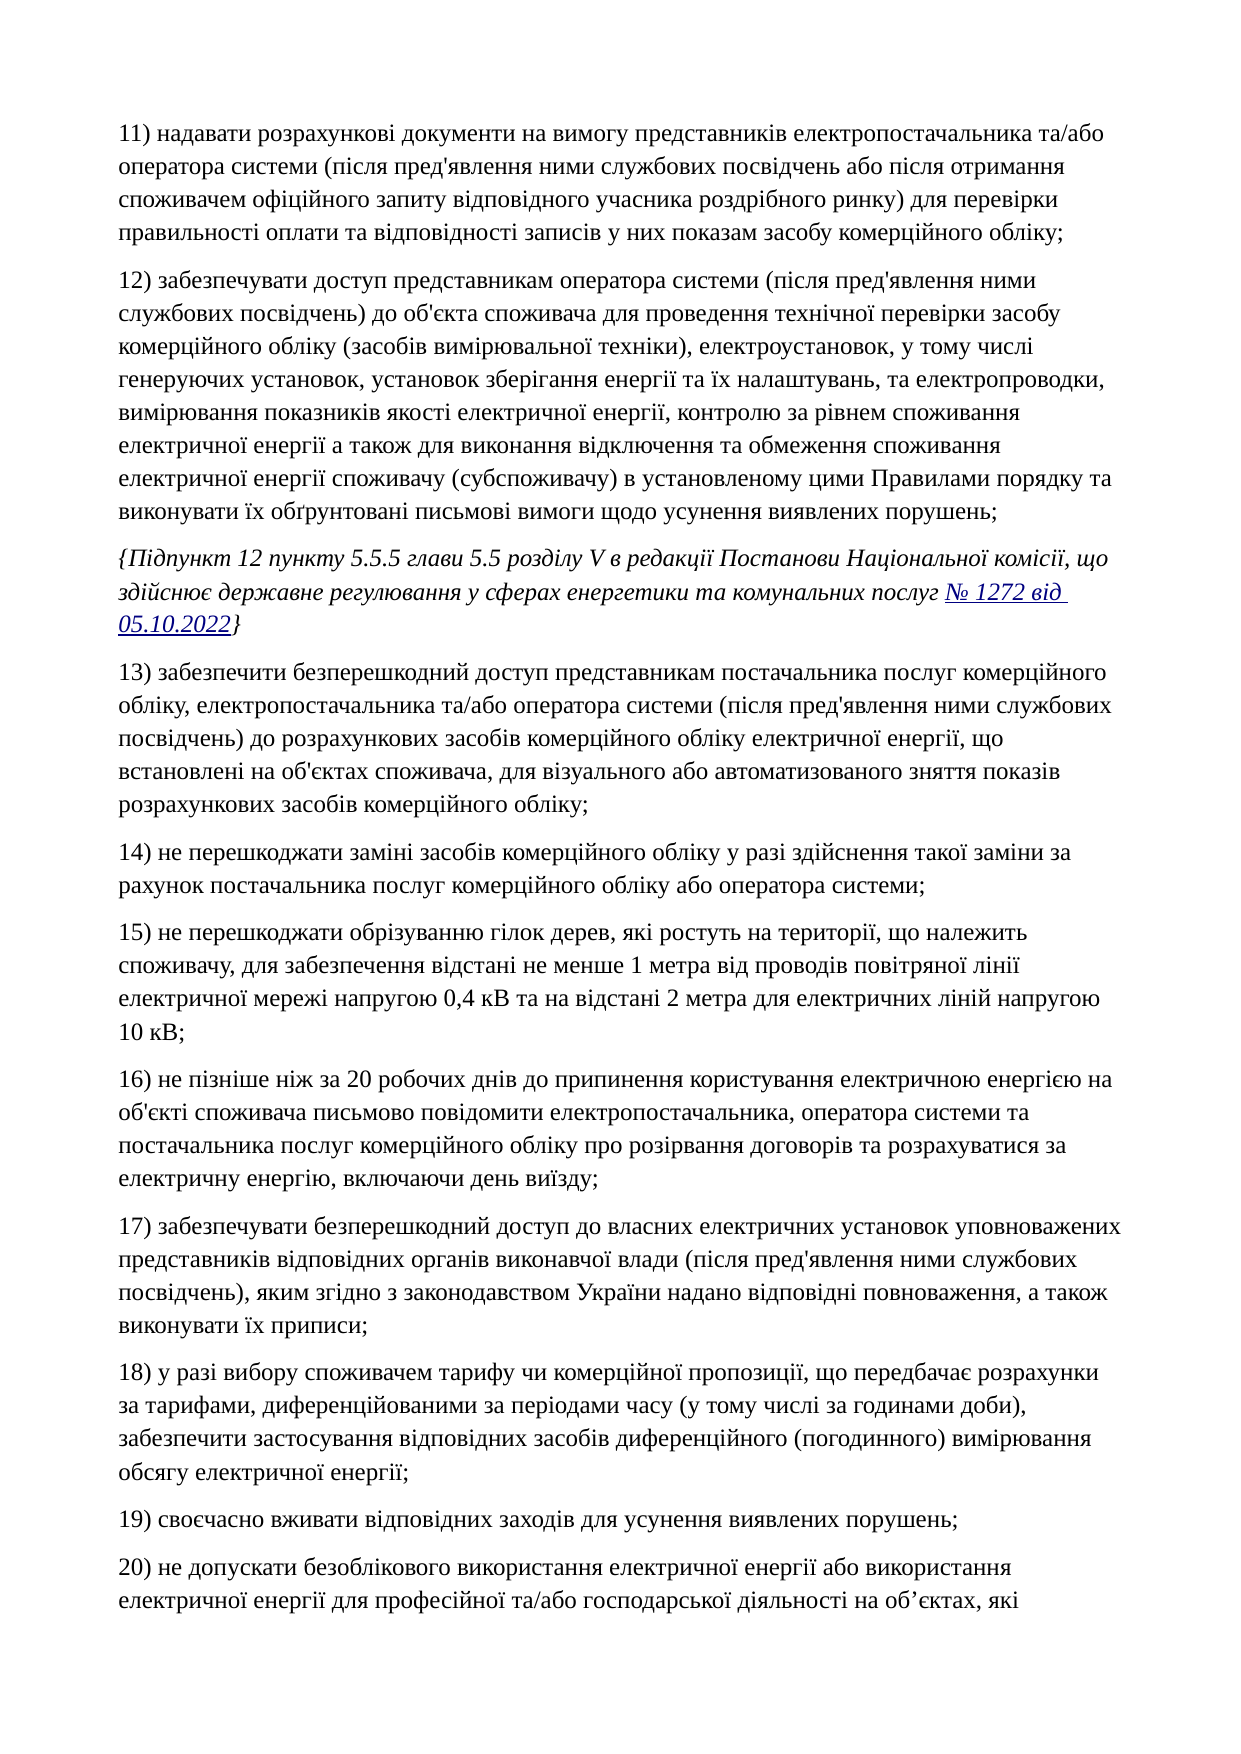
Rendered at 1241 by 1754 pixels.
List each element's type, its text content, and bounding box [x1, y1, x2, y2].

text 13) забезпечити безперешкодний доступ представникам постачальника послуг комерційного обліку, електропостачальника та/або оператора системи (після пред'явлення ними службових посвідчень) до розрахункових засобів комерційного обліку електричної енергії, що встановлені на об'єктах споживача, для візуального або автоматизованого зняття показів розрахункових засобів комерційного обліку; [118, 657, 1122, 818]
text 17) забезпечувати безперешкодний доступ до власних електричних установок уповноважених представників відповідних органів виконавчої влади (після пред'явлення ними службових посвідчень), яким згідно з законодавством України надано відповідні повноваження, а також виконувати їх приписи; [118, 1211, 1122, 1339]
text 20) не допускати безоблікового використання електричної енергії або використання електричної енергії для професійної та/або господарської діяльності на об’єктах, які [118, 1552, 1122, 1613]
text 15) не перешкоджати обрізуванню гілок дерев, які ростуть на території, що належить споживачу, для забезпечення відстані не менше 1 метра від проводів повітряної лінії електричної мережі напругою 0,4 кВ та на відстані 2 метра для електричних ліній напругою 10 кВ; [118, 917, 1122, 1045]
text 19) своєчасно вживати відповідних заходів для усунення виявлених порушень; [118, 1504, 1122, 1533]
text 11) надавати розрахункові документи на вимогу представників електропостачальника та/або оператора системи (після пред'явлення ними службових посвідчень або після отримання споживачем офіційного запиту відповідного учасника роздрібного ринку) для перевірки правильності оплати та відповідності записів у них показам засобу комерційного обліку; [118, 118, 1122, 246]
text 16) не пізніше ніж за 20 робочих днів до припинення користування електричною енергією на об'єкті споживача письмово повідомити електропостачальника, оператора системи та постачальника послуг комерційного обліку про розірвання договорів та розрахуватися за електричну енергію, включаючи день виїзду; [118, 1064, 1122, 1192]
text 18) у разі вибору споживачем тарифу чи комерційної пропозиції, що передбачає розрахунки за тарифами, диференційованими за періодами часу (у тому числі за годинами доби), забезпечити застосування відповідних засобів диференційного (погодинного) вимірювання обсягу електричної енергії; [118, 1357, 1122, 1485]
text 14) не перешкоджати заміні засобів комерційного обліку у разі здійснення такої заміни за рахунок постачальника послуг комерційного обліку або оператора системи; [118, 837, 1122, 899]
text {Підпункт 12 пункту 5.5.5 глави 5.5 розділу V в редакції Постанови Національної комісії, що здійснює державне регулювання у сферах енергетики та комунальних послуг № 1272 від 05.10.2022} [118, 543, 1122, 638]
text 12) забезпечувати доступ представникам оператора системи (після пред'явлення ними службових посвідчень) до об'єкта споживача для проведення технічної перевірки засобу комерційного обліку (засобів вимірювальної техніки), електроустановок, у тому числі генеруючих установок, установок зберігання енергії та їх налаштувань, та електропроводки, вимірювання показників якості електричної енергії, контролю за рівнем споживання електричної енергії а також для виконання відключення та обмеження споживання електричної енергії споживачу (субспоживачу) в установленому цими Правилами порядку та виконувати їх обґрунтовані письмові вимоги щодо усунення виявлених порушень; [118, 265, 1122, 525]
